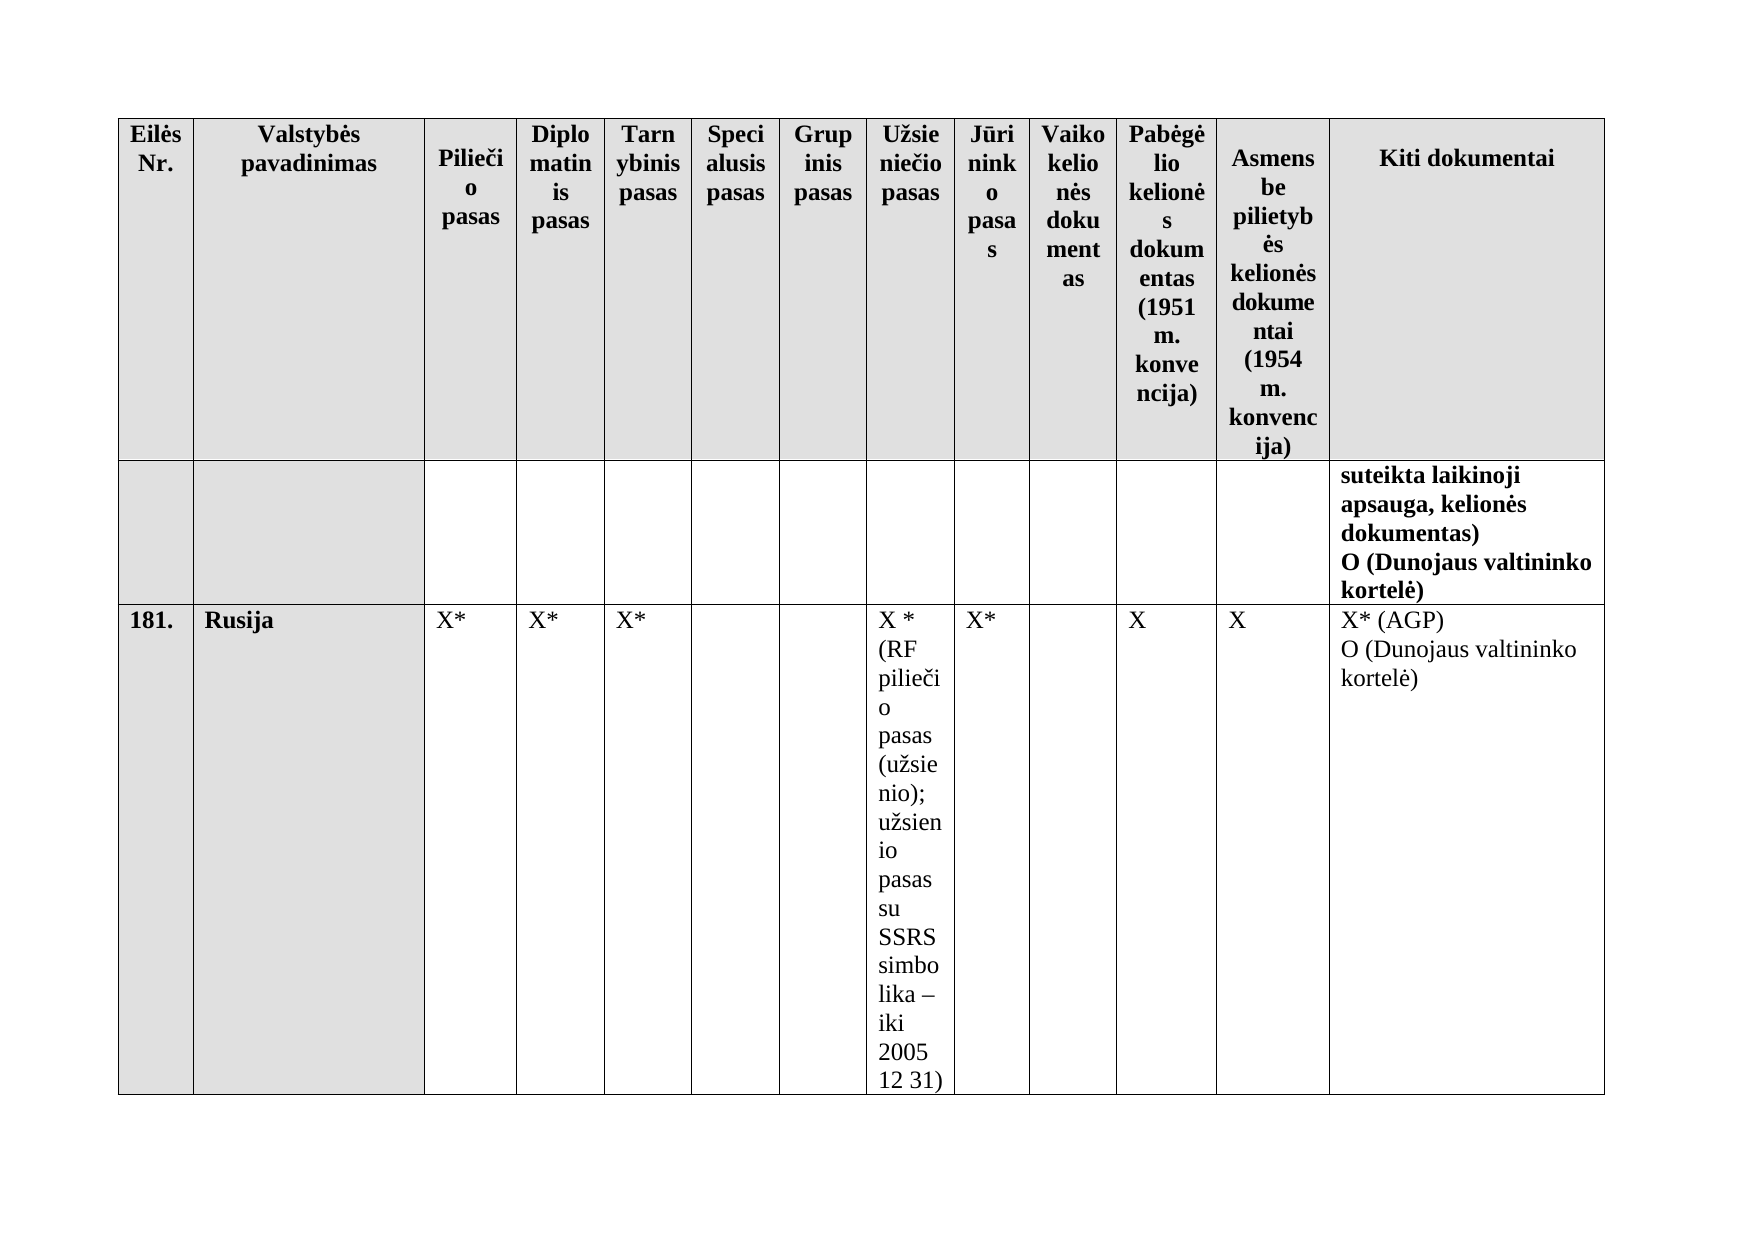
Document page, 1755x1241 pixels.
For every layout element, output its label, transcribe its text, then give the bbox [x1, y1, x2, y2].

table_cell [1030, 461, 1116, 604]
table_header Diplomatinis pasas [517, 119, 604, 459]
table_cell X [1117, 605, 1216, 1094]
table_header Eilės Nr. [119, 119, 193, 459]
table_cell suteikta laikinoji apsauga, kelionės dokumentas) O (Dunojaus valtininko kortelė) [1330, 461, 1604, 604]
table_cell [1217, 461, 1329, 604]
table_cell [119, 461, 193, 604]
table_cell X [1217, 605, 1329, 1094]
table_header Vaiko kelionės dokumentas [1030, 119, 1116, 459]
table_cell [692, 461, 779, 604]
table_header Kiti dokumentai [1330, 119, 1604, 459]
table_cell X* [955, 605, 1029, 1094]
table_cell [517, 461, 604, 604]
table_cell [780, 461, 866, 604]
table_header Pabėgėlio kelionės dokumentas (1951 m. konvencija) [1117, 119, 1216, 459]
table_header Jūrininko pasas [955, 119, 1029, 459]
table_cell X* [425, 605, 516, 1094]
table_header Užsieniečio pasas [867, 119, 954, 459]
table_cell [605, 461, 691, 604]
table_cell [955, 461, 1029, 604]
table_header Piliečio pasas [425, 119, 516, 459]
table_cell Rusija [194, 605, 424, 1094]
table_header Valstybės pavadinimas [194, 119, 424, 459]
table_cell [867, 461, 954, 604]
table_cell [780, 605, 866, 1094]
table_cell [425, 461, 516, 604]
table_cell X* (AGP) O (Dunojaus valtininko kortelė) [1330, 605, 1604, 1094]
table_header Grupinis pasas [780, 119, 866, 459]
table_cell X* [517, 605, 604, 1094]
table_cell X* [605, 605, 691, 1094]
table_cell X * (RF piliečio pasas (užsienio); užsienio pasas su SSRS simbolika – iki 2005 12 31) [867, 605, 954, 1094]
table_header Asmens be pilietybės kelionės dokumentai (1954 m. konvencija) [1217, 119, 1329, 459]
table_cell [194, 461, 424, 604]
table_cell [1030, 605, 1116, 1094]
table_cell [1117, 461, 1216, 604]
table_cell [692, 605, 779, 1094]
table_header Tarnybinis pasas [605, 119, 691, 459]
table_header Specialusis pasas [692, 119, 779, 459]
table_cell 181. [119, 605, 193, 1094]
